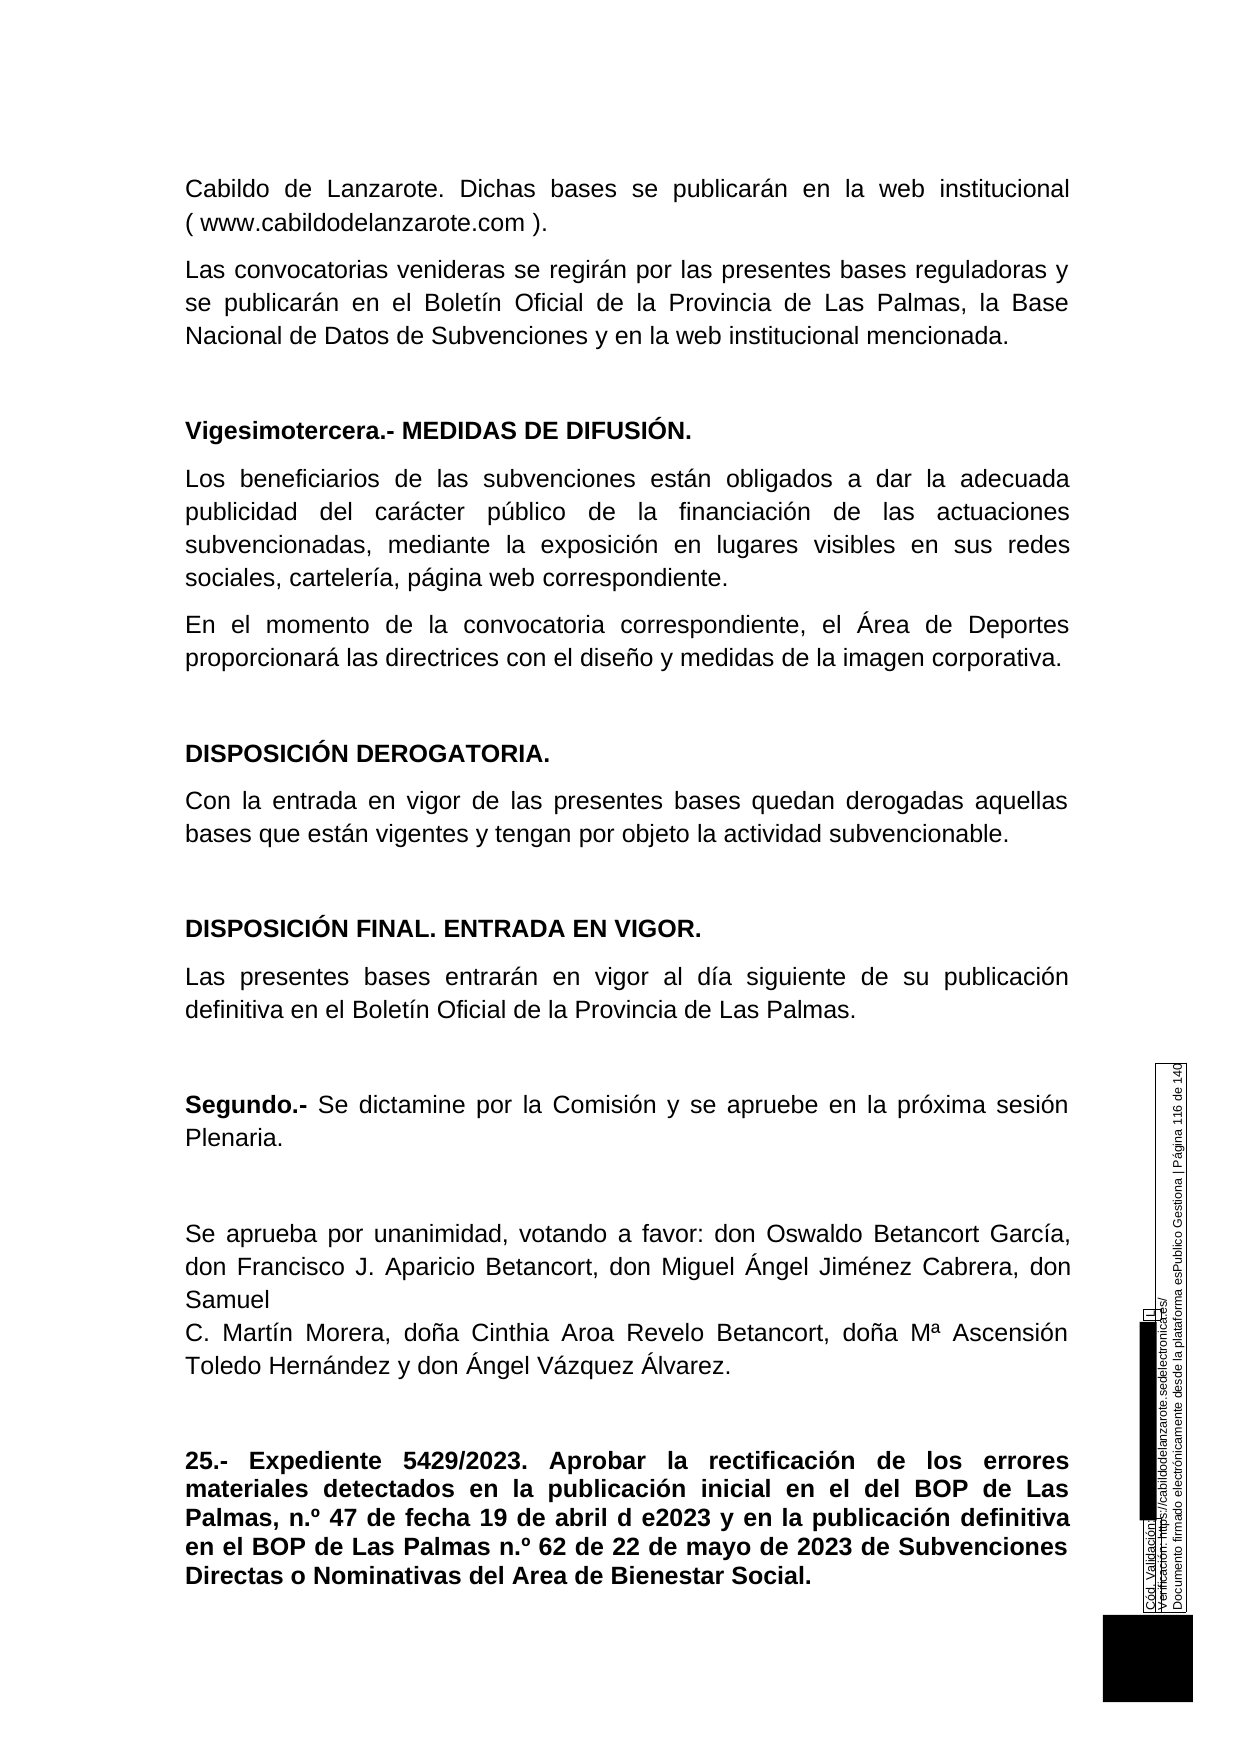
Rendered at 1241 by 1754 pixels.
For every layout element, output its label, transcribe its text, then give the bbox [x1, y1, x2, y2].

text C. Martín Morera, doña Cinthia Aroa Revelo Betancort, doña Mª Ascensión Toledo Hernández y don Ángel Vázquez Álvarez. [185, 1318, 1088, 1379]
text Cód. Validación: [1144, 1520, 1155, 1612]
subtitle DISPOSICIÓN FINAL. ENTRADA EN VIGOR. [185, 914, 1088, 943]
text Las presentes bases entrarán en vigor al día siguiente de su publicación definitiva en el Boletín Oficial de la Provincia de Las Palmas. [185, 962, 1069, 1024]
subtitle DISPOSICIÓN DEROGATORIA. [185, 738, 1088, 767]
text Las convocatorias venideras se regirán por las presentes bases reguladoras y se publicarán en el Boletín Oficial de la Provincia de Las Palmas, la Base Nacional de Datos de Subvenciones y en la web institucional mencionada. [185, 255, 1070, 350]
subtitle Vigesimotercera.- MEDIDAS DE DIFUSIÓN. [185, 416, 1088, 445]
text Verificación: https://cabildodelanzarote.sedelectronica.es/ [1156, 1065, 1169, 1612]
text Cabildo de Lanzarote. Dichas bases se publicarán en la web institucional ( www.cabildodelanzarote.com ). [185, 174, 1070, 236]
text En el momento de la convocatoria correspondiente, el Área de Deportes proporcionará las directrices con el diseño y medidas de la imagen corporativa. [185, 610, 1070, 672]
text Los beneficiarios de las subvenciones están obligados a dar la adecuada publicidad del carácter público de la financiación de las actuaciones subvencionadas, mediante la exposición en lugares visibles en sus redes sociales, cartelería, página web correspondiente. [185, 464, 1070, 592]
text Segundo.- Se dictamine por la Comisión y se apruebe en la próxima sesión Plenaria. [185, 1090, 1070, 1152]
text Se aprueba por unanimidad, votando a favor: don Oswaldo Betancort García, don Francisco J. Aparicio Betancort, don Miguel Ángel Jiménez Cabrera, don Samuel [185, 1219, 1071, 1313]
text Documento firmado electrónicamente desde la plataforma esPublico Gestiona | Página 116 de 140 [1171, 1065, 1184, 1612]
text L [1144, 1311, 1155, 1320]
text Con la entrada en vigor de las presentes bases quedan derogadas aquellas bases que están vigentes y tengan por objeto la actividad subvencionable. [185, 786, 1069, 848]
subtitle 25.- Expediente 5429/2023. Aprobar la rectificación de los errores materiales detectados en la publicación inicial en el del BOP de Las Palmas, n.º 47 de fecha 19 de abril d e2023 y en la publicación definitiva en el BOP de Las Palmas n.º 62 de 22 de mayo de 2023 de Subvenciones Directas o Nominativas del Area de Bienestar Social. [185, 1446, 1070, 1589]
